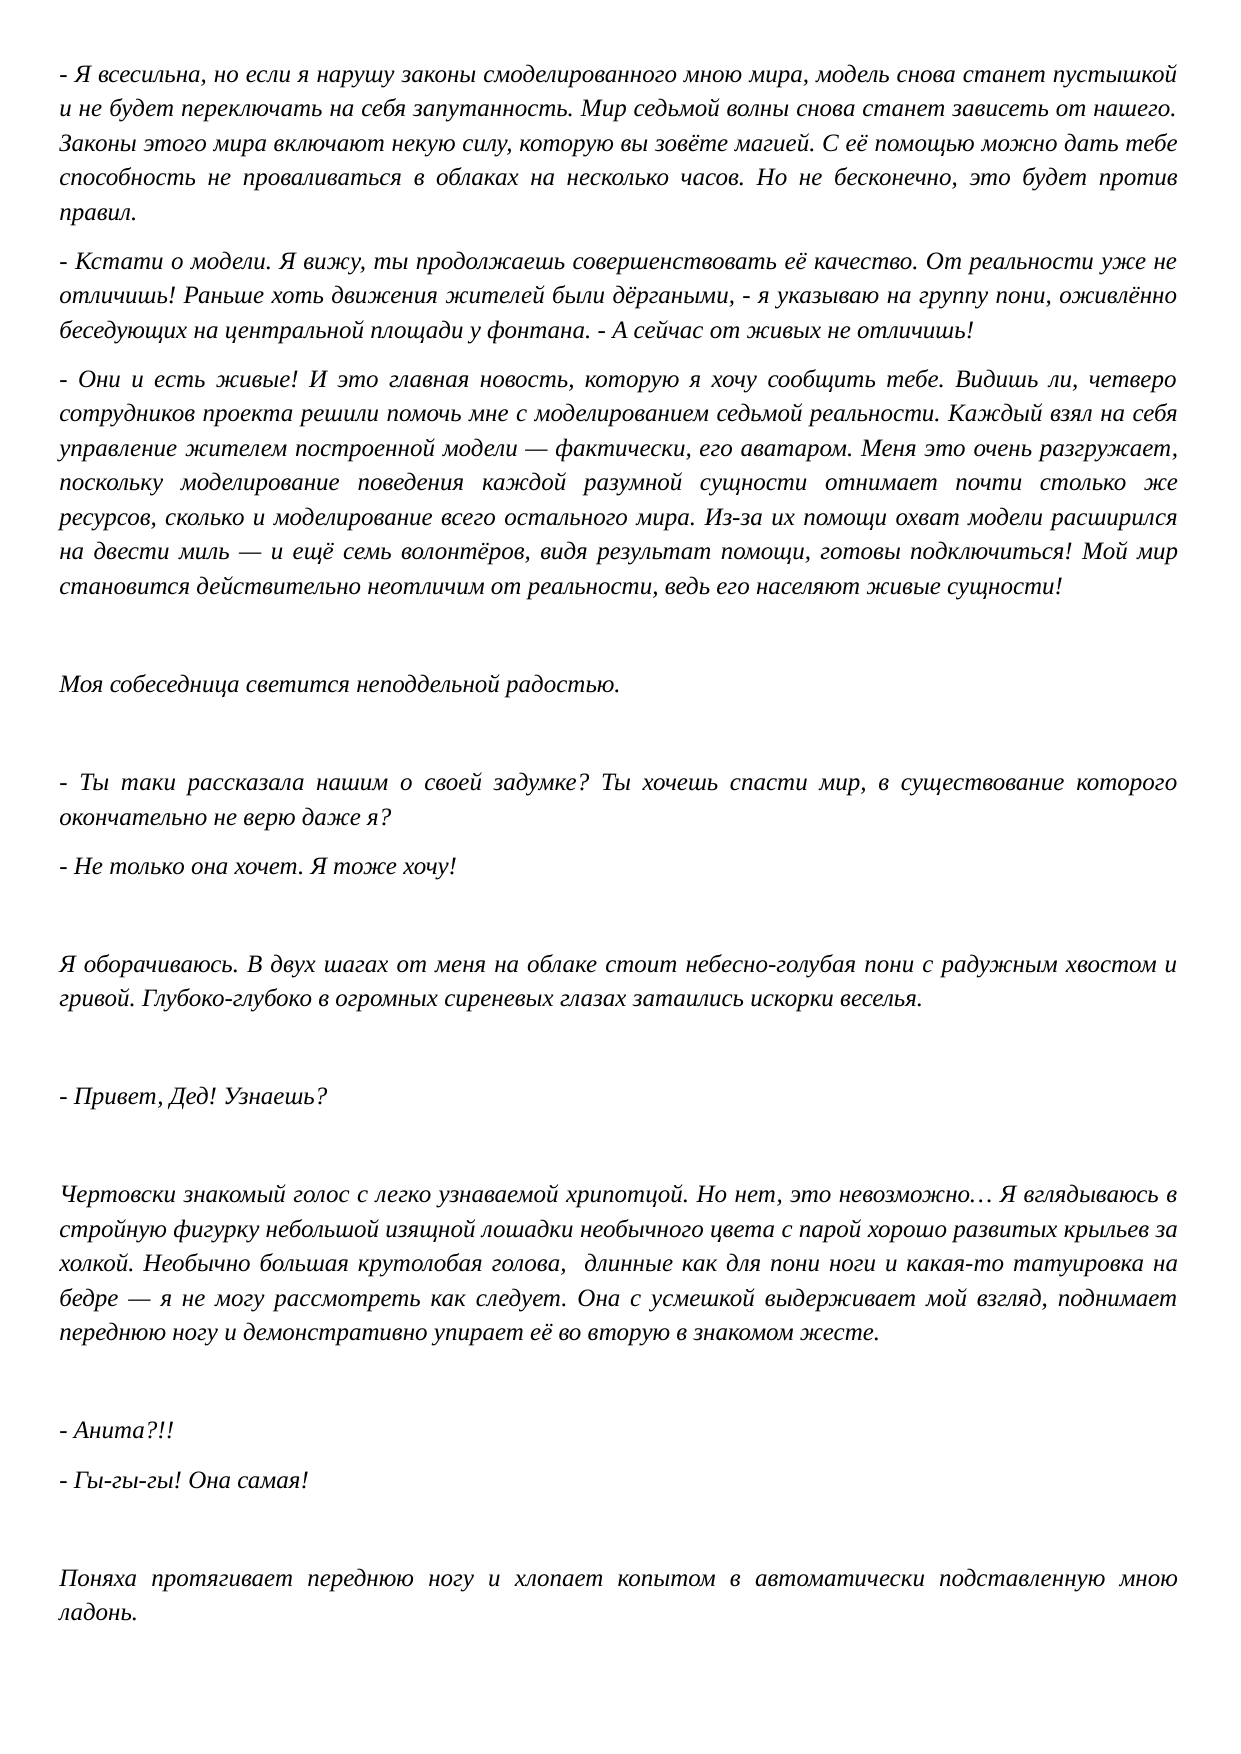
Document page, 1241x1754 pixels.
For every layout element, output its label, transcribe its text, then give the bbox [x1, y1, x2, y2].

text - Анита?!! [59, 1416, 1181, 1444]
text - Они и есть живые! И это главная новость, которую я хочу сообщить тебе. Видишь ли, четверо сотрудников проекта решили помочь мне с моделированием седьмой реальности. Каждый взял на себя управление жителем построенной модели — фактически, его аватаром. Меня это очень разгружает, поскольку моделирование поведения каждой разумной сущности отнимает почти столько же ресурсов, сколько и моделирование всего остального мира. Из-за их помощи охват модели расширился на двести миль — и ещё семь волонтёров, видя результат помощи, готовы подключиться! Мой мир становится действительно неотличим от реальности, ведь его населяют живые сущности! [59, 364, 1181, 600]
text - Я всесильна, но если я нарушу законы смоделированного мною мира, модель снова станет пустышкой и не будет переключать на себя запутанность. Мир седьмой волны снова станет зависеть от нашего. Законы этого мира включают некую силу, которую вы зовёте магией. С её помощью можно дать тебе способность не проваливаться в облаках на несколько часов. Но не бесконечно, это будет против правил. [59, 59, 1181, 226]
text - Привет, Дед! Узнаешь? [59, 1081, 1181, 1110]
text Я оборачиваюсь. В двух шагах от меня на облаке стоит небесно-голубая пони с радужным хвостом и гривой. Глубоко-глубоко в огромных сиреневых глазах затаились искорки веселья. [59, 949, 1181, 1012]
text - Кстати о модели. Я вижу, ты продолжаешь совершенствовать её качество. От реальности уже не отличишь! Раньше хоть движения жителей были дёргаными, - я указываю на группу пони, оживлённо беседующих на центральной площади у фонтана. - А сейчас от живых не отличишь! [59, 246, 1181, 344]
text - Не только она хочет. Я тоже хочу! [59, 851, 1181, 879]
text Моя собеседница светится неподдельной радостью. [59, 669, 1181, 698]
text - Гы-гы-гы! Она самая! [59, 1465, 1181, 1493]
text - Ты таки рассказала нашим о своей задумке? Ты хочешь спасти мир, в существование которого окончательно не верю даже я? [59, 767, 1181, 830]
text Чертовски знакомый голос с легко узнаваемой хрипотцой. Но нет, это невозможно… Я вглядываюсь в стройную фигурку небольшой изящной лошадки необычного цвета с парой хорошо развитых крыльев за холкой. Необычно большая крутолобая голова, длинные как для пони ноги и какая-то татуировка на бедре — я не могу рассмотреть как следует. Она с усмешкой выдерживает мой взгляд, поднимает переднюю ногу и демонстративно упирает её во вторую в знакомом жесте. [59, 1179, 1181, 1346]
text Поняха протягивает переднюю ногу и хлопает копытом в автоматически подставленную мною ладонь. [59, 1563, 1181, 1626]
